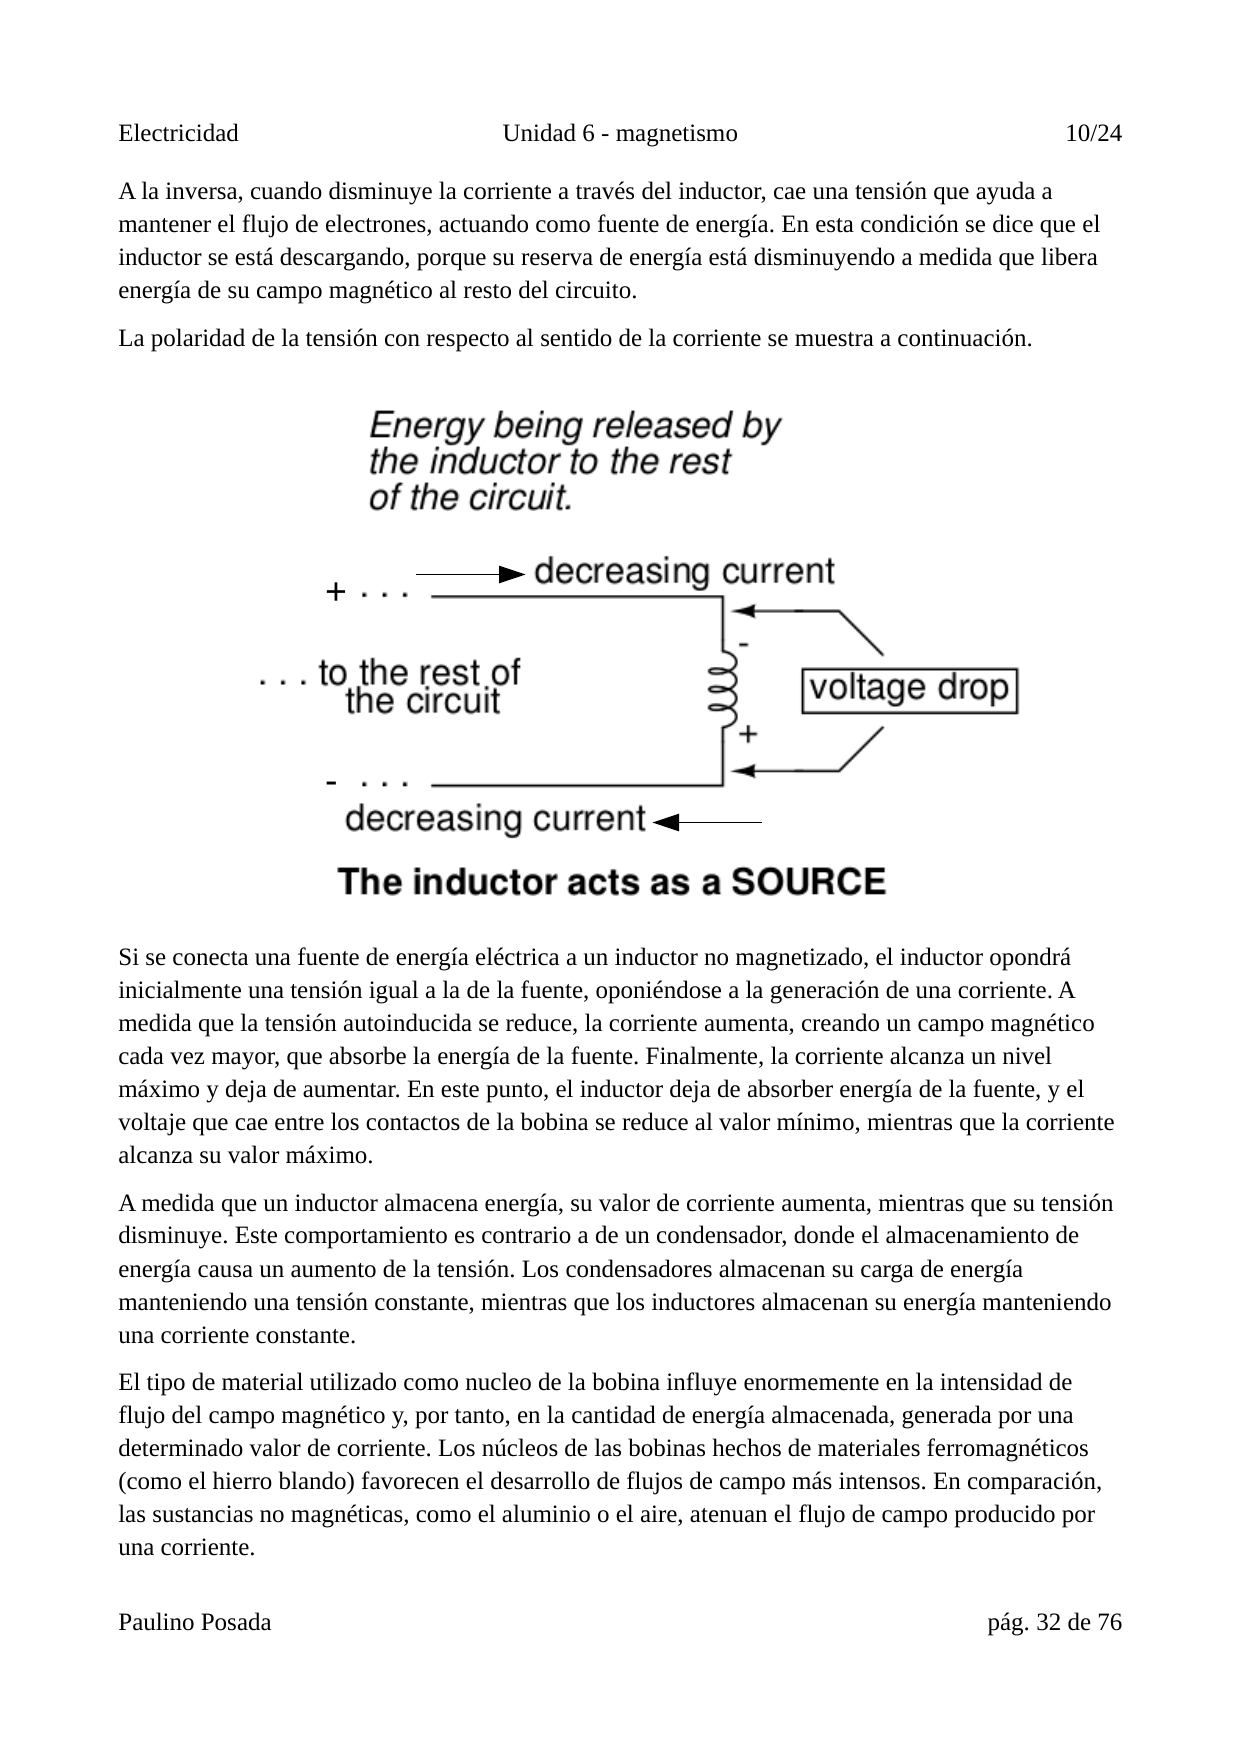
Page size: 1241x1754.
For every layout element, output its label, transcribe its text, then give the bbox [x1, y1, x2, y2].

text Si se conecta una fuente de energía eléctrica a un inductor no magnetizado, el inductor opondrá inicialmente una tensión igual a la de la fuente, oponiéndose a la generación de una corriente. A medida que la tensión autoinducida se reduce, la corriente aumenta, creando un campo magnético cada vez mayor, que absorbe la energía de la fuente. Finalmente, la corriente alcanza un nivel máximo y deja de aumentar. En este punto, el inductor deja de absorber energía de la fuente, y el voltaje que cae entre los contactos de la bobina se reduce al valor mínimo, mientras que la corriente alcanza su valor máximo. [118, 942, 1122, 1169]
picture [236, 389, 1049, 907]
text El tipo de material utilizado como nucleo de la bobina influye enormemente en la intensidad de flujo del campo magnético y, por tanto, en la cantidad de energía almacenada, generada por una determinado valor de corriente. Los núcleos de las bobinas hechos de materiales ferromagnéticos (como el hierro blando) favorecen el desarrollo de flujos de campo más intensos. En comparación, las sustancias no magnéticas, como el aluminio o el aire, atenuan el flujo de campo producido por una corriente. [118, 1367, 1122, 1561]
text A medida que un inductor almacena energía, su valor de corriente aumenta, mientras que su tensión disminuye. Este comportamiento es contrario a de un condensador, donde el almacenamiento de energía causa un aumento de la tensión. Los condensadores almacenan su carga de energía manteniendo una tensión constante, mientras que los inductores almacenan su energía manteniendo una corriente constante. [118, 1188, 1122, 1348]
text A la inversa, cuando disminuye la corriente a través del inductor, cae una tensión que ayuda a mantener el flujo de electrones, actuando como fuente de energía. En esta condición se dice que el inductor se está descargando, porque su reserva de energía está disminuyendo a medida que libera energía de su campo magnético al resto del circuito. [118, 176, 1122, 304]
text La polaridad de la tensión con respecto al sentido de la corriente se muestra a continuación. [118, 323, 1122, 352]
